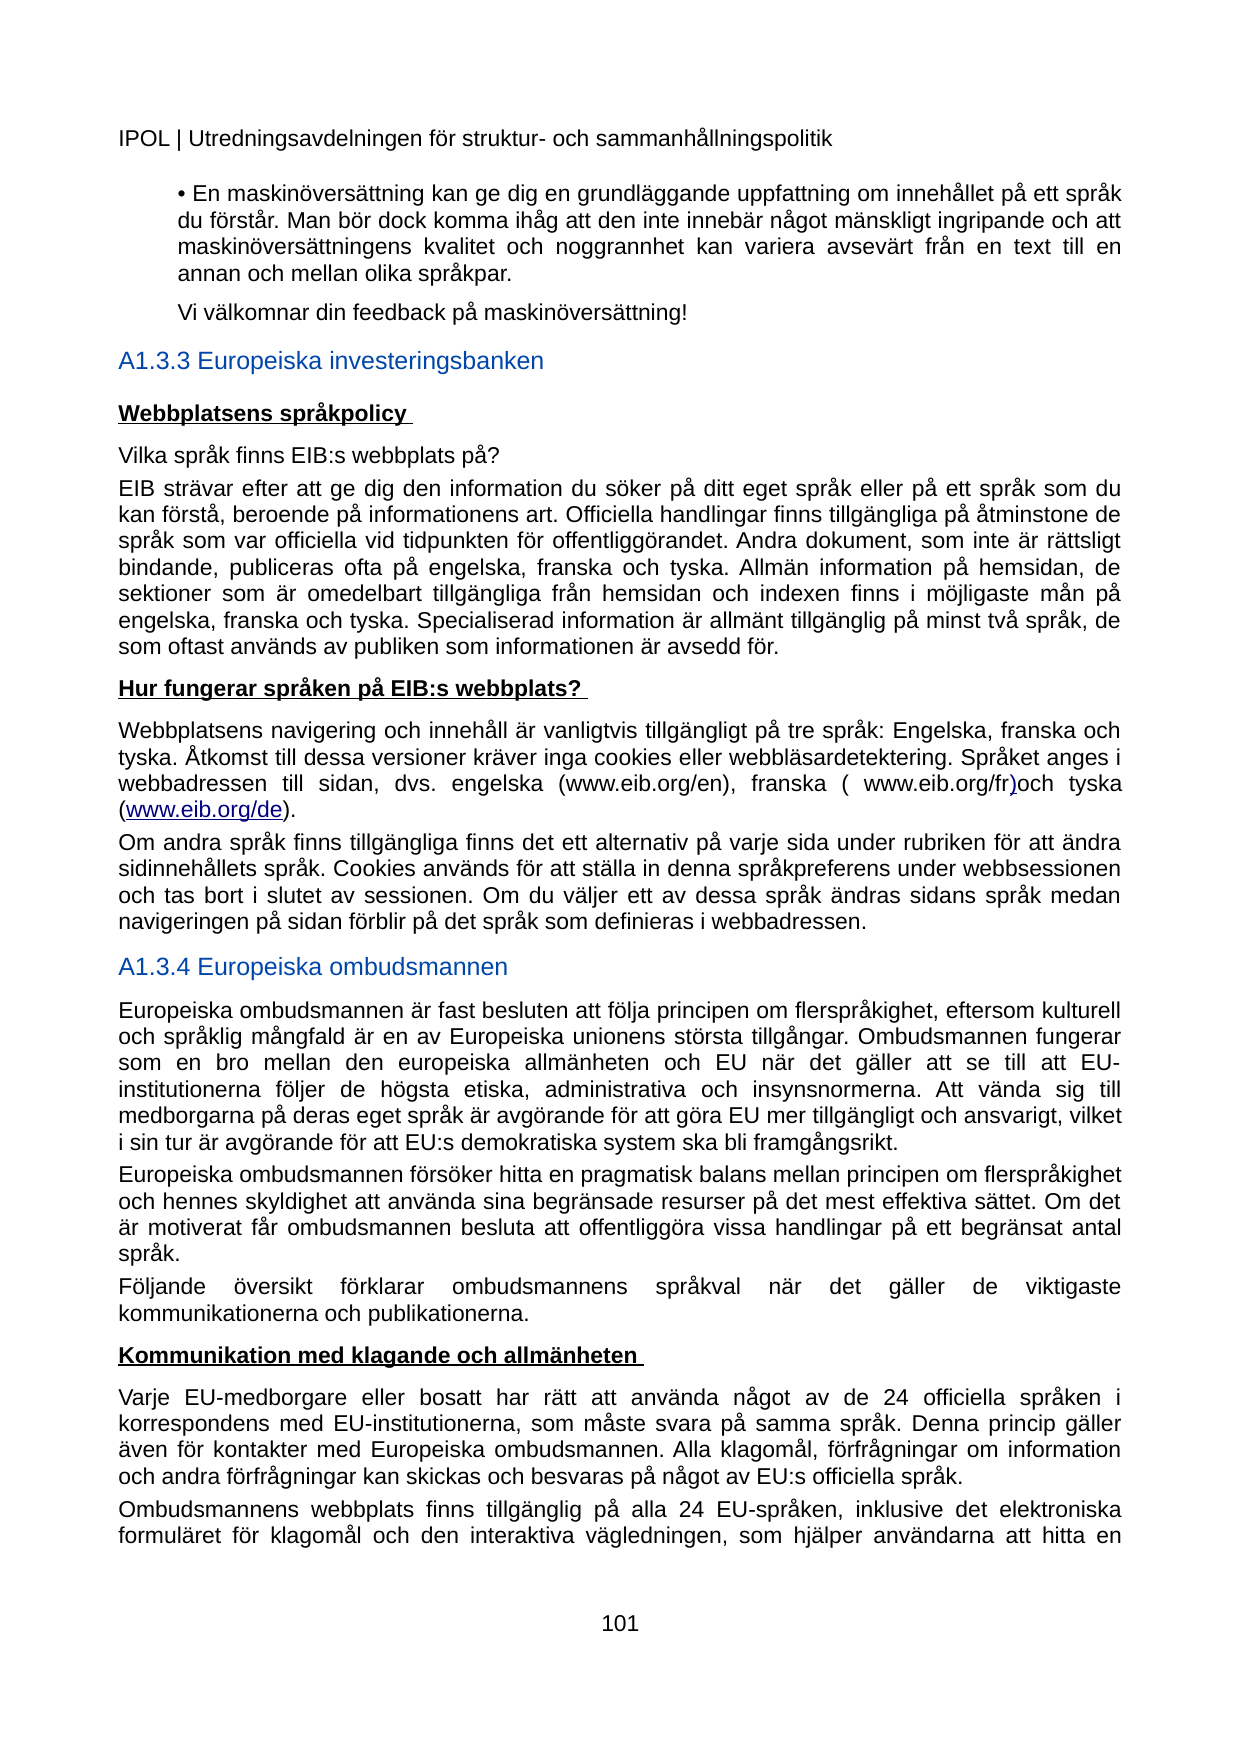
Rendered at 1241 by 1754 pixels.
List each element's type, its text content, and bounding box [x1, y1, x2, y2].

text Europeiska ombudsmannen försöker hitta en pragmatisk balans mellan principen om flerspråkighet och hennes skyldighet att använda sina begränsade resurser på det mest effektiva sättet. Om det är motiverat får ombudsmannen besluta att offentliggöra vissa handlingar på ett begränsat antal språk. [118, 1161, 1122, 1267]
text EIB strävar efter att ge dig den information du söker på ditt eget språk eller på ett språk som du kan förstå, beroende på informationens art. Officiella handlingar finns tillgängliga på åtminstone de språk som var officiella vid tidpunkten för offentliggörandet. Andra dokument, som inte är rättsligt bindande, publiceras ofta på engelska, franska och tyska. Allmän information på hemsidan, de sektioner som är omedelbart tillgängliga från hemsidan och indexen finns i möjligaste mån på engelska, franska och tyska. Specialiserad information är allmänt tillgänglig på minst två språk, de som oftast används av publiken som informationen är avsedd för. [118, 475, 1122, 659]
subtitle Kommunikation med klagande och allmänheten [118, 1342, 1122, 1368]
subtitle Hur fungerar språken på EIB:s webbplats? [118, 675, 1122, 701]
subtitle A1.3.4 Europeiska ombudsmannen [118, 952, 1122, 981]
text Vi välkomnar din feedback på maskinöversättning! [177, 299, 1122, 325]
text Om andra språk finns tillgängliga finns det ett alternativ på varje sida under rubriken för att ändra sidinnehållets språk. Cookies används för att ställa in denna språkpreferens under webbsessionen och tas bort i slutet av sessionen. Om du väljer ett av dessa språk ändras sidans språk medan navigeringen på sidan förblir på det språk som definieras i webbadressen. [118, 829, 1122, 934]
text • En maskinöversättning kan ge dig en grundläggande uppfattning om innehållet på ett språk du förstår. Man bör dock komma ihåg att den inte innebär något mänskligt ingripande och att maskinöversättningens kvalitet och noggrannhet kan variera avsevärt från en text till en annan och mellan olika språkpar. [177, 180, 1122, 286]
subtitle A1.3.3 Europeiska investeringsbanken [118, 346, 1122, 375]
text Ombudsmannens webbplats finns tillgänglig på alla 24 EU-språken, inklusive det elektroniska formuläret för klagomål och den interaktiva vägledningen, som hjälper användarna att hitta en [118, 1496, 1122, 1548]
text Följande översikt förklarar ombudsmannens språkval när det gäller de viktigaste kommunikationerna och publikationerna. [118, 1273, 1122, 1326]
text Vilka språk finns EIB:s webbplats på? [118, 442, 1122, 468]
subtitle Webbplatsens språkpolicy [118, 400, 1122, 426]
text Webbplatsens navigering och innehåll är vanligtvis tillgängligt på tre språk: Engelska, franska och tyska. Åtkomst till dessa versioner kräver inga cookies eller webbläsardetektering. Språket anges i webbadressen till sidan, dvs. engelska (www.eib.org/en), franska ( www.eib.org/fr)och tyska (www.eib.org/de). [118, 717, 1122, 822]
text Europeiska ombudsmannen är fast besluten att följa principen om flerspråkighet, eftersom kulturell och språklig mångfald är en av Europeiska unionens största tillgångar. Ombudsmannen fungerar som en bro mellan den europeiska allmänheten och EU när det gäller att se till att EU-institutionerna följer de högsta etiska, administrativa och insynsnormerna. Att vända sig till medborgarna på deras eget språk är avgörande för att göra EU mer tillgängligt och ansvarigt, vilket i sin tur är avgörande för att EU:s demokratiska system ska bli framgångsrikt. [118, 997, 1122, 1155]
text Varje EU-medborgare eller bosatt har rätt att använda något av de 24 officiella språken i korrespondens med EU-institutionerna, som måste svara på samma språk. Denna princip gäller även för kontakter med Europeiska ombudsmannen. Alla klagomål, förfrågningar om information och andra förfrågningar kan skickas och besvaras på något av EU:s officiella språk. [118, 1384, 1122, 1489]
